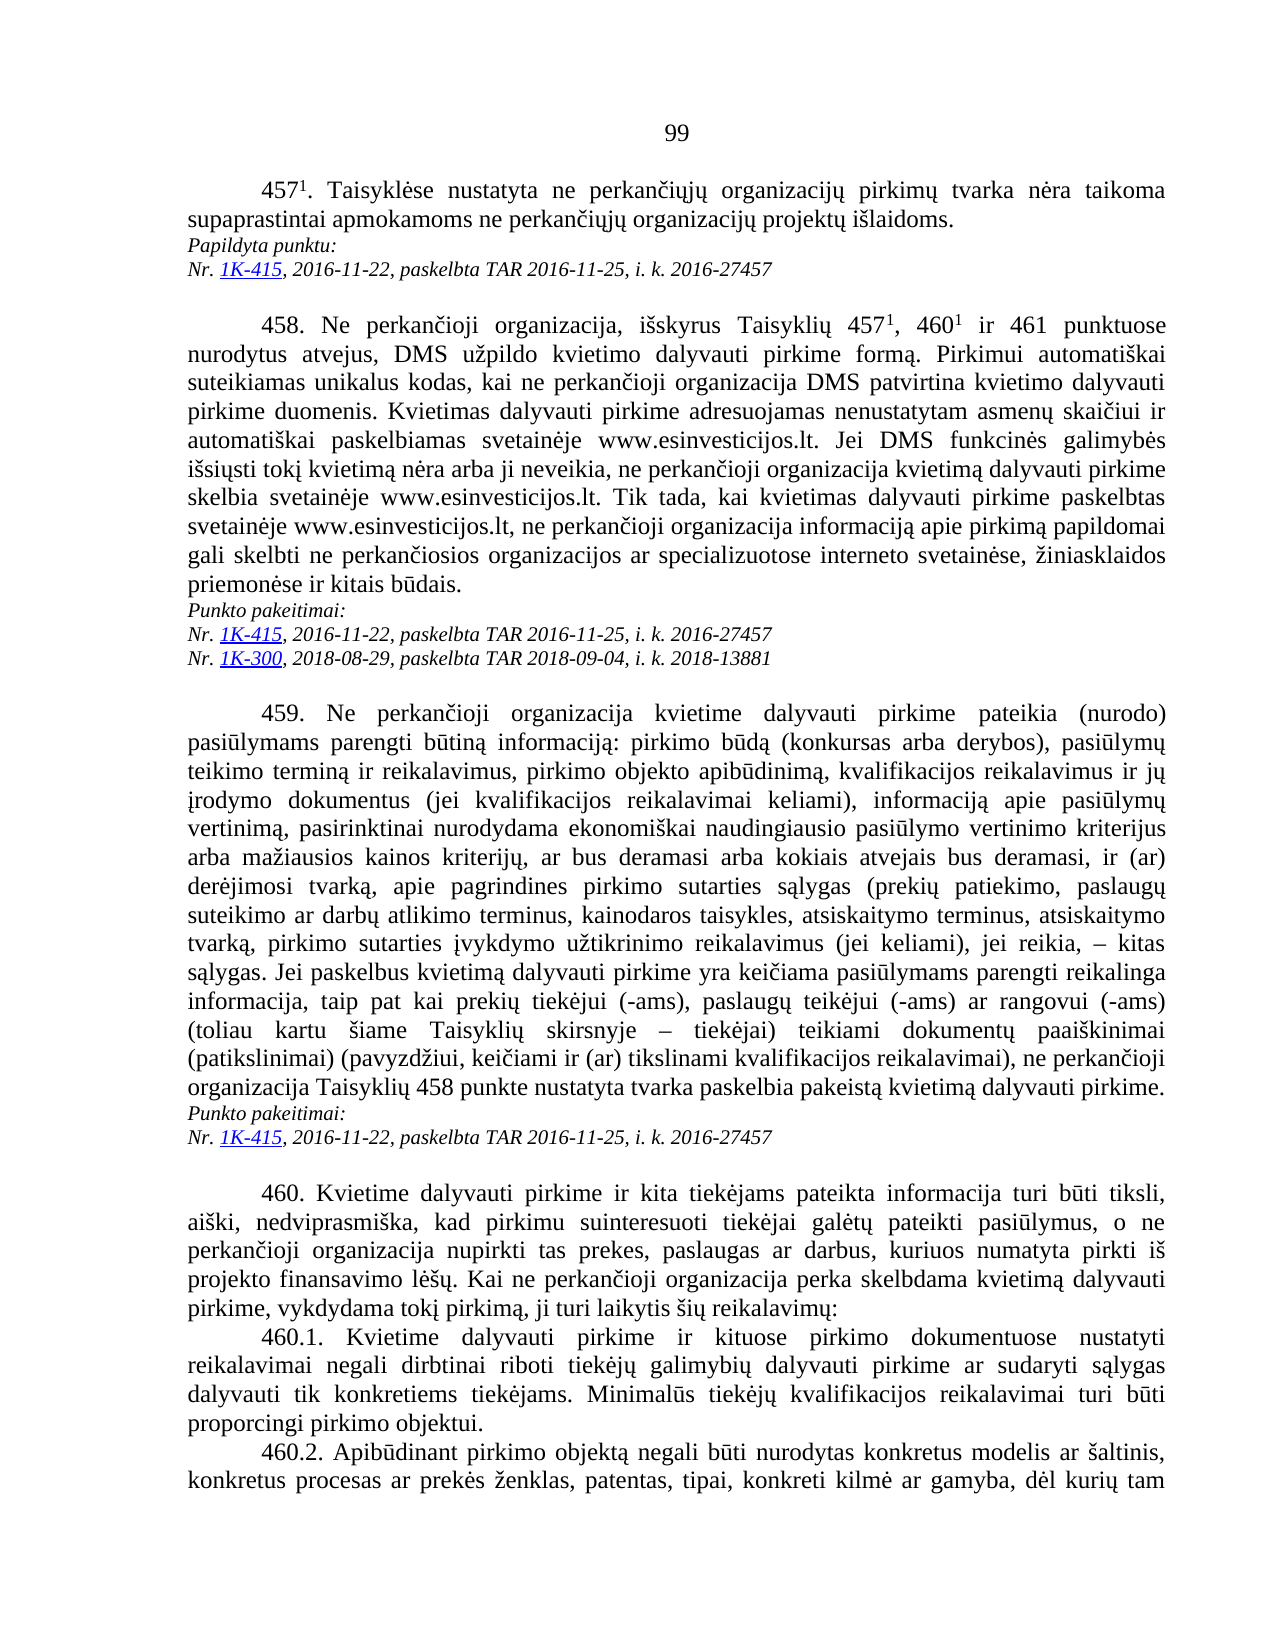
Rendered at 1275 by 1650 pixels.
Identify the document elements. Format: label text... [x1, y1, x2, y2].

text Nr. 1K-300, 2018-08-29, paskelbta TAR 2018-09-04, i. k. 2018-13881 [187, 646, 1167, 670]
text 460. Kvietime dalyvauti pirkime ir kita tiekėjams pateikta informacija turi būti tiksli, aiški, nedviprasmiška, kad pirkimu suinteresuoti tiekėjai galėtų pateikti pasiūlymus, o ne perkančioji organizacija nupirkti tas prekes, paslaugas ar darbus, kuriuos numatyta pirkti iš projekto finansavimo lėšų. Kai ne perkančioji organizacija perka skelbdama kvietimą dalyvauti pirkime, vykdydama tokį pirkimą, ji turi laikytis šių reikalavimų: [187, 1178, 1167, 1322]
text Papildyta punktu: [187, 233, 1167, 257]
text Nr. 1K-415, 2016-11-22, paskelbta TAR 2016-11-25, i. k. 2016-27457 [187, 1125, 1167, 1149]
text Nr. 1K-415, 2016-11-22, paskelbta TAR 2016-11-25, i. k. 2016-27457 [187, 257, 1167, 281]
text Punkto pakeitimai: [187, 1101, 1167, 1125]
text 4571. Taisyklėse nustatyta ne perkančiųjų organizacijų pirkimų tvarka nėra taikoma supaprastintai apmokamoms ne perkančiųjų organizacijų projektų išlaidoms. [187, 176, 1167, 233]
text 459. Ne perkančioji organizacija kvietime dalyvauti pirkime pateikia (nurodo) pasiūlymams parengti būtiną informaciją: pirkimo būdą (konkursas arba derybos), pasiūlymų teikimo terminą ir reikalavimus, pirkimo objekto apibūdinimą, kvalifikacijos reikalavimus ir jų įrodymo dokumentus (jei kvalifikacijos reikalavimai keliami), informaciją apie pasiūlymų vertinimą, pasirinktinai nurodydama ekonomiškai naudingiausio pasiūlymo vertinimo kriterijus arba mažiausios kainos kriterijų, ar bus deramasi arba kokiais atvejais bus deramasi, ir (ar) derėjimosi tvarką, apie pagrindines pirkimo sutarties sąlygas (prekių patiekimo, paslaugų suteikimo ar darbų atlikimo terminus, kainodaros taisykles, atsiskaitymo terminus, atsiskaitymo tvarką, pirkimo sutarties įvykdymo užtikrinimo reikalavimus (jei keliami), jei reikia, – kitas sąlygas. Jei paskelbus kvietimą dalyvauti pirkime yra keičiama pasiūlymams parengti reikalinga informacija, taip pat kai prekių tiekėjui (-ams), paslaugų teikėjui (-ams) ar rangovui (-ams) (toliau kartu šiame Taisyklių skirsnyje – tiekėjai) teikiami dokumentų paaiškinimai (patikslinimai) (pavyzdžiui, keičiami ir (ar) tikslinami kvalifikacijos reikalavimai), ne perkančioji organizacija Taisyklių 458 punkte nustatyta tvarka paskelbia pakeistą kvietimą dalyvauti pirkime. [187, 698, 1167, 1101]
text Nr. 1K-415, 2016-11-22, paskelbta TAR 2016-11-25, i. k. 2016-27457 [187, 622, 1167, 646]
text Punkto pakeitimai: [187, 597, 1167, 622]
text 460.2. Apibūdinant pirkimo objektą negali būti nurodytas konkretus modelis ar šaltinis, konkretus procesas ar prekės ženklas, patentas, tipai, konkreti kilmė ar gamyba, dėl kurių tam [187, 1437, 1167, 1494]
text 458. Ne perkančioji organizacija, išskyrus Taisyklių 4571, 4601 ir 461 punktuose nurodytus atvejus, DMS užpildo kvietimo dalyvauti pirkime formą. Pirkimui automatiškai suteikiamas unikalus kodas, kai ne perkančioji organizacija DMS patvirtina kvietimo dalyvauti pirkime duomenis. Kvietimas dalyvauti pirkime adresuojamas nenustatytam asmenų skaičiui ir automatiškai paskelbiamas svetainėje www.esinvesticijos.lt. Jei DMS funkcinės galimybės išsiųsti tokį kvietimą nėra arba ji neveikia, ne perkančioji organizacija kvietimą dalyvauti pirkime skelbia svetainėje www.esinvesticijos.lt. Tik tada, kai kvietimas dalyvauti pirkime paskelbtas svetainėje www.esinvesticijos.lt, ne perkančioji organizacija informaciją apie pirkimą papildomai gali skelbti ne perkančiosios organizacijos ar specializuotose interneto svetainėse, žiniasklaidos priemonėse ir kitais būdais. [187, 310, 1167, 597]
text 460.1. Kvietime dalyvauti pirkime ir kituose pirkimo dokumentuose nustatyti reikalavimai negali dirbtinai riboti tiekėjų galimybių dalyvauti pirkime ar sudaryti sąlygas dalyvauti tik konkretiems tiekėjams. Minimalūs tiekėjų kvalifikacijos reikalavimai turi būti proporcingi pirkimo objektui. [187, 1322, 1167, 1437]
